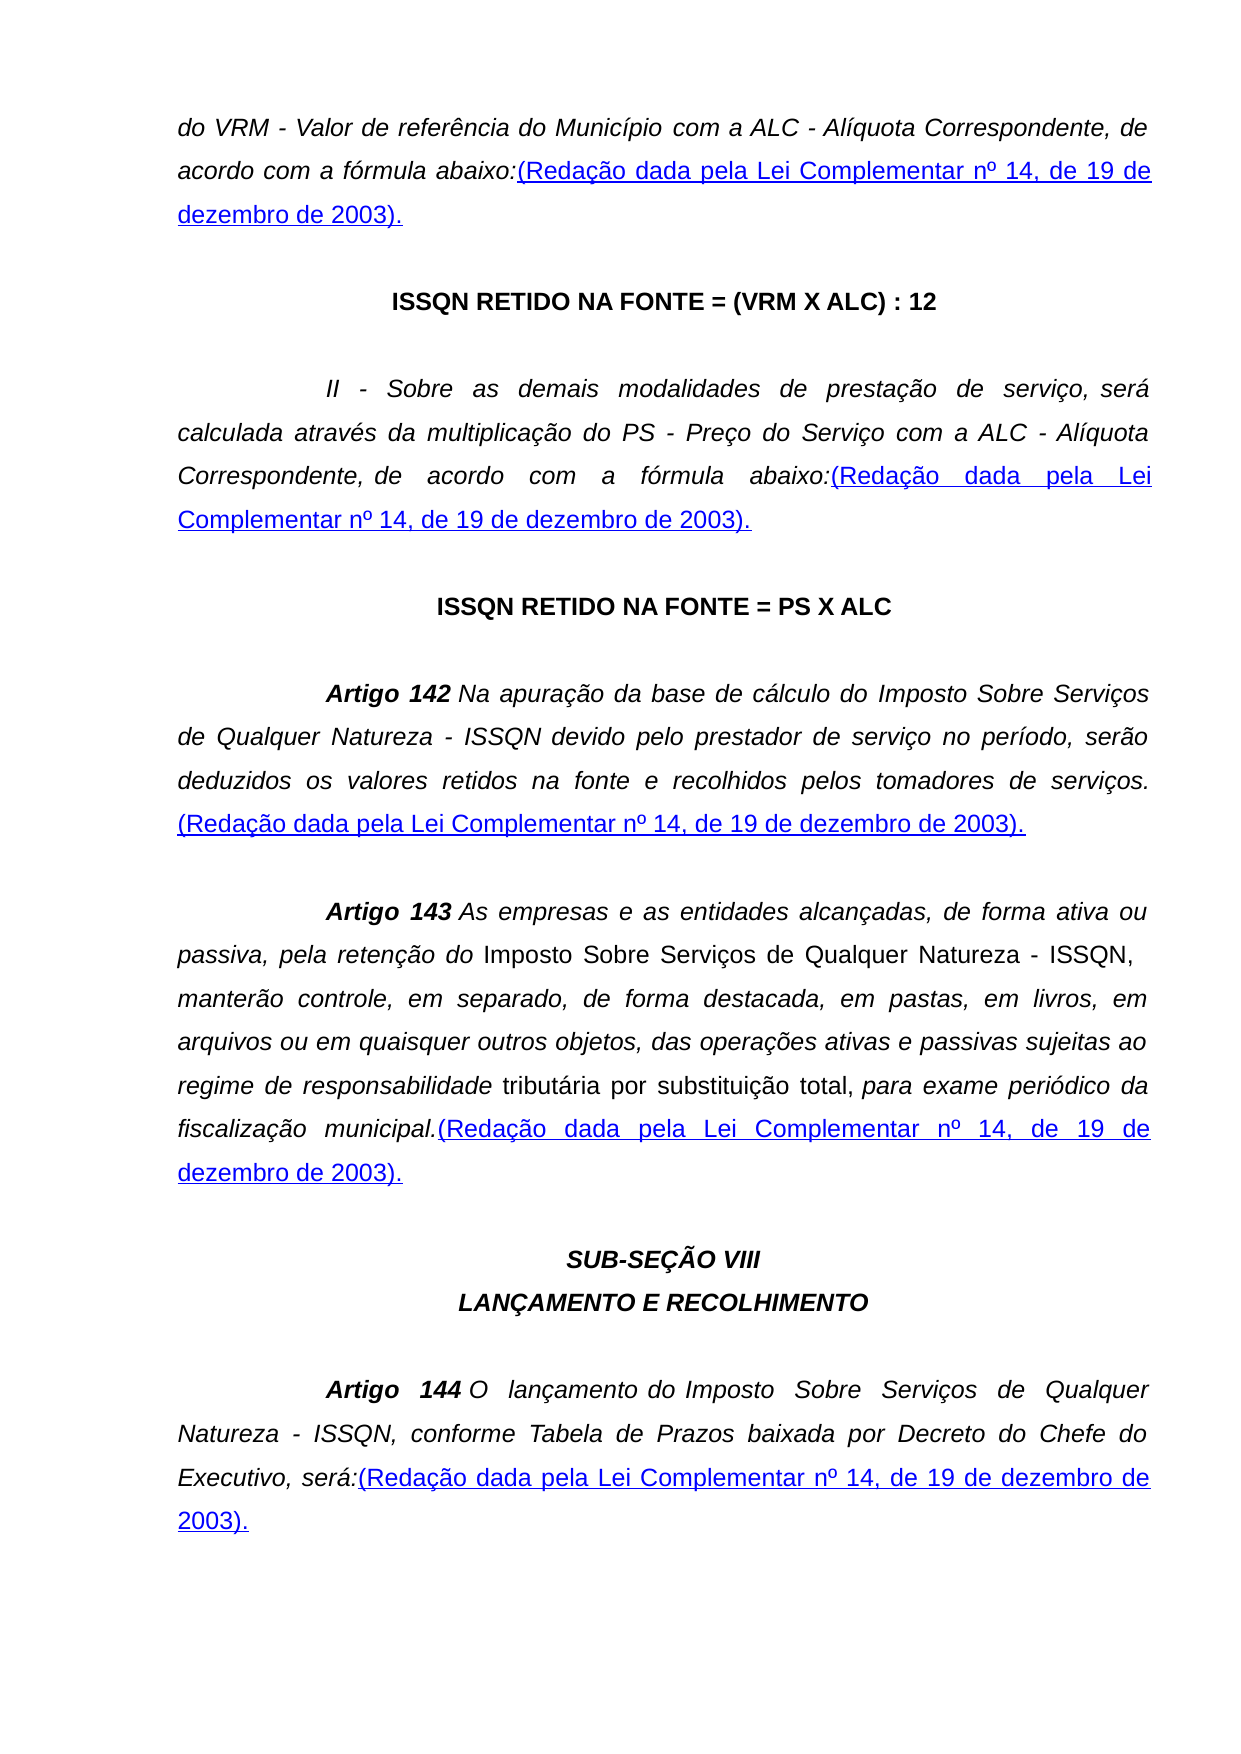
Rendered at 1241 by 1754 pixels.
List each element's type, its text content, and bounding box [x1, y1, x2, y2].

text Artigo 142 Na apuração da base de cálculo do Imposto Sobre Serviços de Qualquer Natureza - ISSQN devido pelo prestador de serviço no período, serão deduzidos os valores retidos na fonte e recolhidos pelos tomadores de serviços.(Redação dada pela Lei Complementar nº 14, de 19 de dezembro de 2003). [177, 679, 1152, 838]
subtitle LANÇAMENTO E RECOLHIMENTO [177, 1288, 1152, 1317]
subtitle ISSQN RETIDO NA FONTE = PS X ALC [177, 592, 1152, 621]
text II - Sobre as demais modalidades de prestação de serviço, será calculada através da multiplicação do PS - Preço do Serviço com a ALC - Alíquota Correspondente, de acordo com a fórmula abaixo:(Redação dada pela Lei Complementar nº 14, de 19 de dezembro de 2003). [177, 374, 1152, 533]
text Artigo 143 As empresas e as entidades alcançadas, de forma ativa ou passiva, pela retenção do Imposto Sobre Serviços de Qualquer Natureza - ISSQN, manterão controle, em separado, de forma destacada, em pastas, em livros, em arquivos ou em quaisquer outros objetos, das operações ativas e passivas sujeitas ao regime de responsabilidade tributária por substituição total, para exame periódico da fiscalização municipal.(Redação dada pela Lei Complementar nº 14, de 19 de dezembro de 2003). [177, 896, 1152, 1187]
text Artigo 144 O lançamento do Imposto Sobre Serviços de Qualquer Natureza - ISSQN, conforme Tabela de Prazos baixada por Decreto do Chefe do Executivo, será:(Redação dada pela Lei Complementar nº 14, de 19 de dezembro de 2003). [177, 1375, 1152, 1535]
subtitle ISSQN RETIDO NA FONTE = (VRM X ALC) : 12 [177, 287, 1152, 316]
subtitle SUB-SEÇÃO VIII [177, 1245, 1152, 1274]
text do VRM - Valor de referência do Município com a ALC - Alíquota Correspondente, de acordo com a fórmula abaixo:(Redação dada pela Lei Complementar nº 14, de 19 de dezembro de 2003). [177, 113, 1152, 229]
